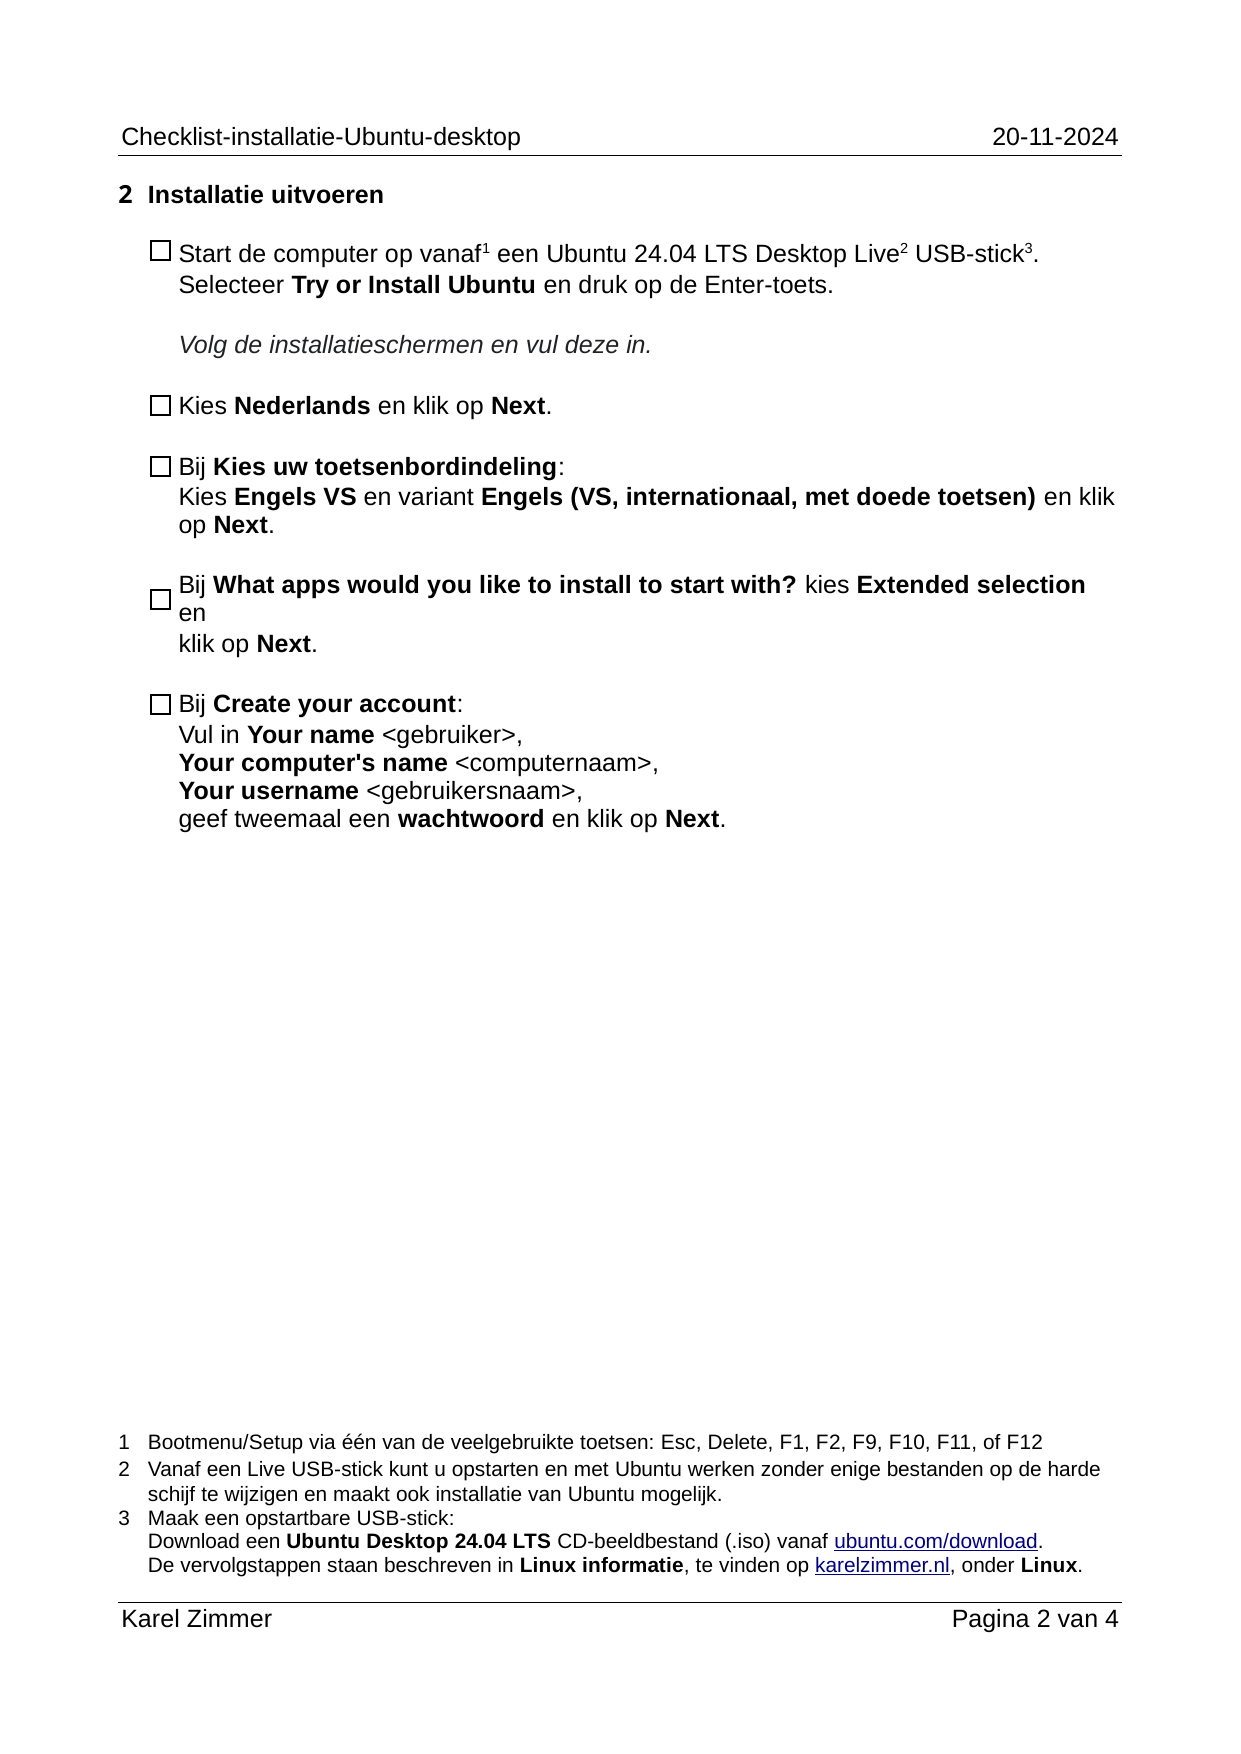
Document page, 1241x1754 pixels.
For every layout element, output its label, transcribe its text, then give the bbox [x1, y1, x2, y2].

table_cell [142, 629, 177, 659]
table_cell [142, 540, 177, 570]
table_cell Volg de installatieschermen en vul deze in. [177, 330, 1122, 360]
table_cell [177, 659, 1122, 689]
table_cell [118, 659, 142, 689]
table_cell [142, 451, 177, 482]
table_cell [142, 269, 177, 300]
table_cell [142, 330, 177, 360]
table_cell [177, 540, 1122, 570]
table_cell Kies Engels VS en variant Engels (VS, internationaal, met doede toetsen) en klik op Next. [177, 482, 1122, 540]
table_cell Bij What apps would you like to install to start with? kies Extended selection en [177, 570, 1122, 628]
table_header Start de computer op vanaf een Ubuntu 24.04 LTS Desktop Live USB-stick. [177, 239, 1122, 269]
table_cell [118, 540, 142, 570]
table_cell [118, 269, 142, 300]
table_cell Bij Kies uw toetsenbordindeling: [177, 451, 1122, 482]
table_cell Vul in Your name <gebruiker>, Your computer's name <computernaam>, Your username <gebruikersnaam>, geef tweemaal een wachtwoord en klik op Next. [177, 720, 1122, 834]
table_cell Bij Create your account: [177, 689, 1122, 719]
table_cell [118, 360, 142, 391]
table_cell [142, 482, 177, 540]
table_cell [142, 570, 177, 628]
table_cell [118, 689, 142, 719]
table_cell [118, 300, 142, 330]
table_header [142, 239, 177, 269]
table_cell [118, 330, 142, 360]
table_header [118, 239, 142, 269]
table_cell [142, 659, 177, 689]
table_cell Selecteer Try or Install Ubuntu en druk op de Enter-toets. [177, 269, 1122, 300]
table_cell [142, 300, 177, 330]
table_cell [118, 391, 142, 421]
table_cell [177, 421, 1122, 451]
table_cell [118, 451, 142, 482]
table_cell [118, 570, 142, 628]
table_cell [142, 720, 177, 834]
table_cell [177, 300, 1122, 330]
list Installatie uitvoeren [118, 177, 1122, 211]
table_cell klik op Next. [177, 629, 1122, 659]
table_cell Kies Nederlands en klik op Next. [177, 391, 1122, 421]
table_cell [118, 482, 142, 540]
table_cell [142, 360, 177, 391]
table_cell [177, 360, 1122, 391]
table_cell [118, 421, 142, 451]
table_cell [142, 391, 177, 421]
table_cell [142, 421, 177, 451]
table_cell [142, 689, 177, 719]
table_cell [118, 629, 142, 659]
table_cell [118, 720, 142, 834]
